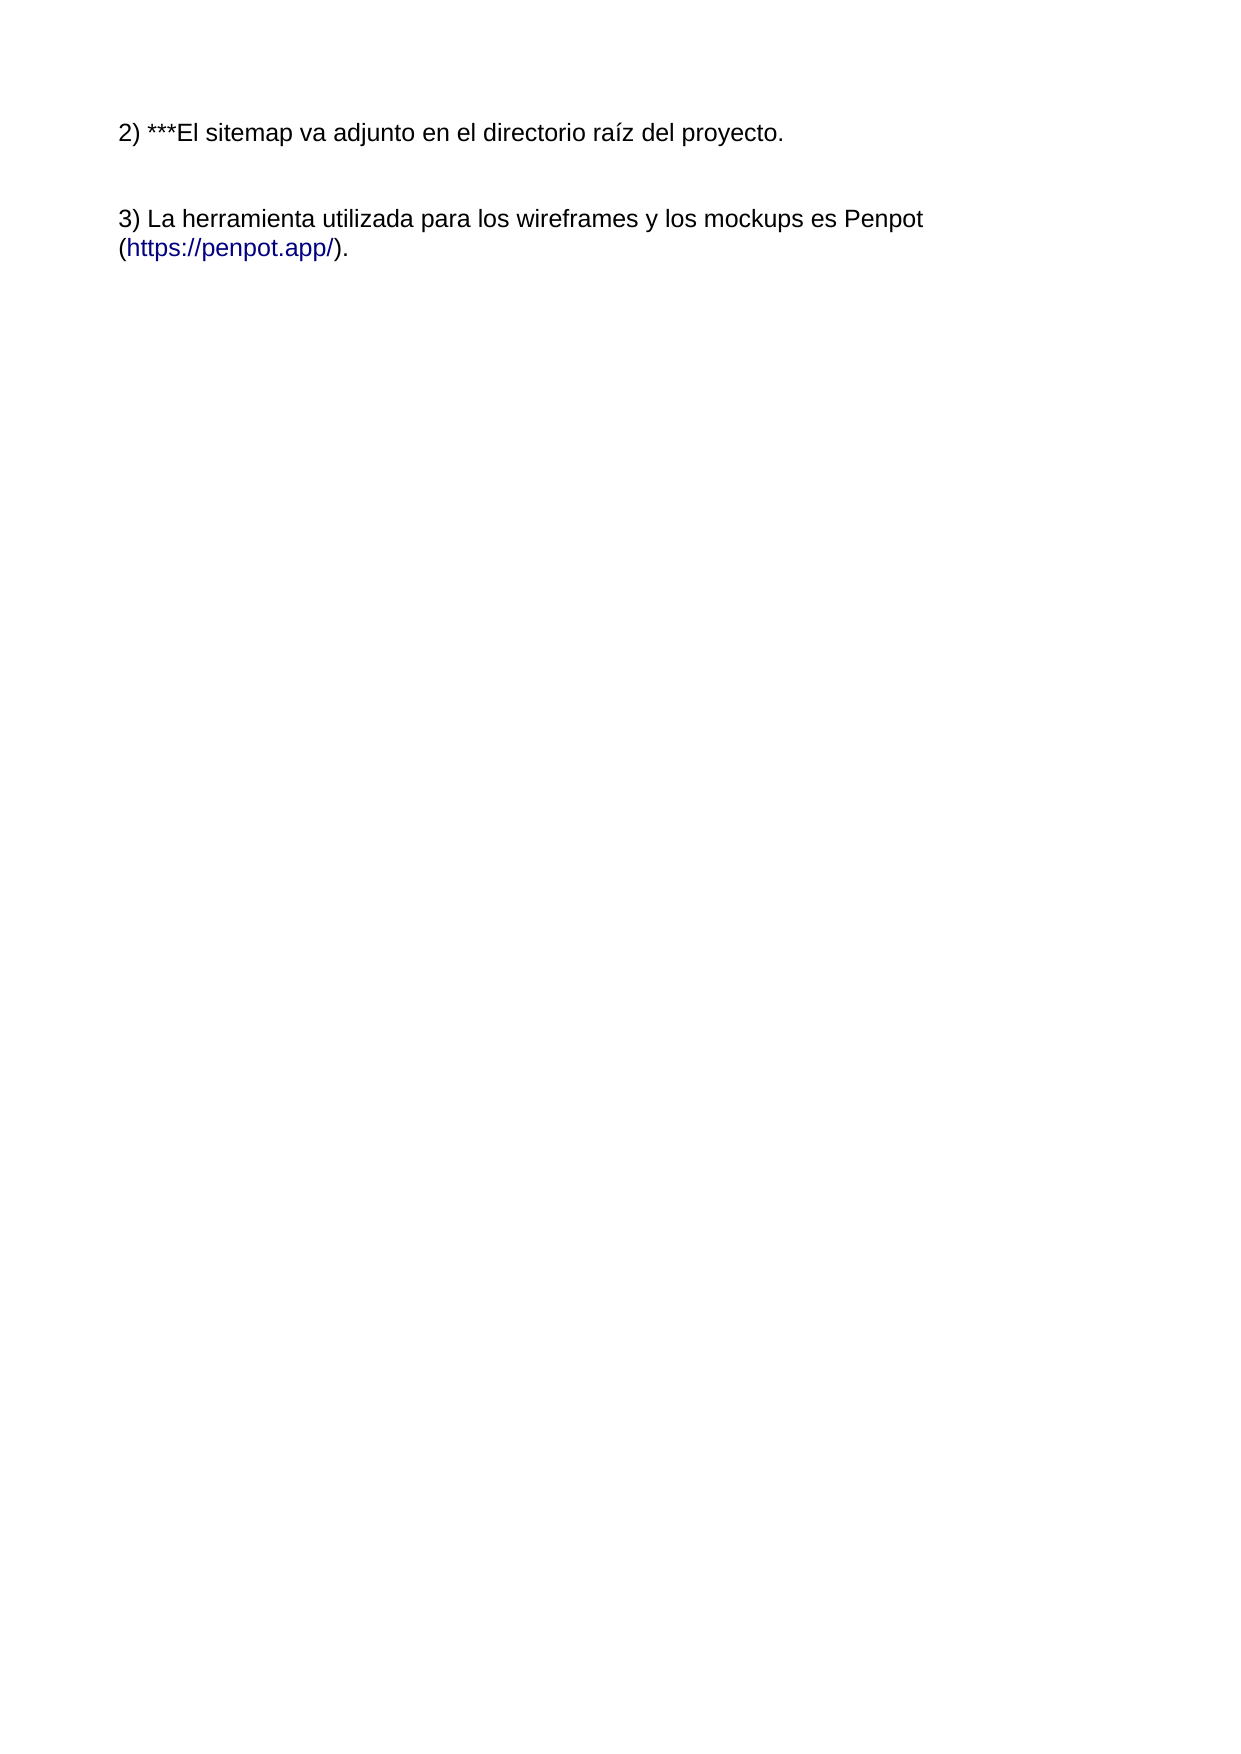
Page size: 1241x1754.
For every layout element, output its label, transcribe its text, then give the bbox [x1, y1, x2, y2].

text 2) ***El sitemap va adjunto en el directorio raíz del proyecto. [118, 118, 1122, 147]
text 3) La herramienta utilizada para los wireframes y los mockups es Penpot (https://penpot.app/). [118, 204, 1122, 262]
